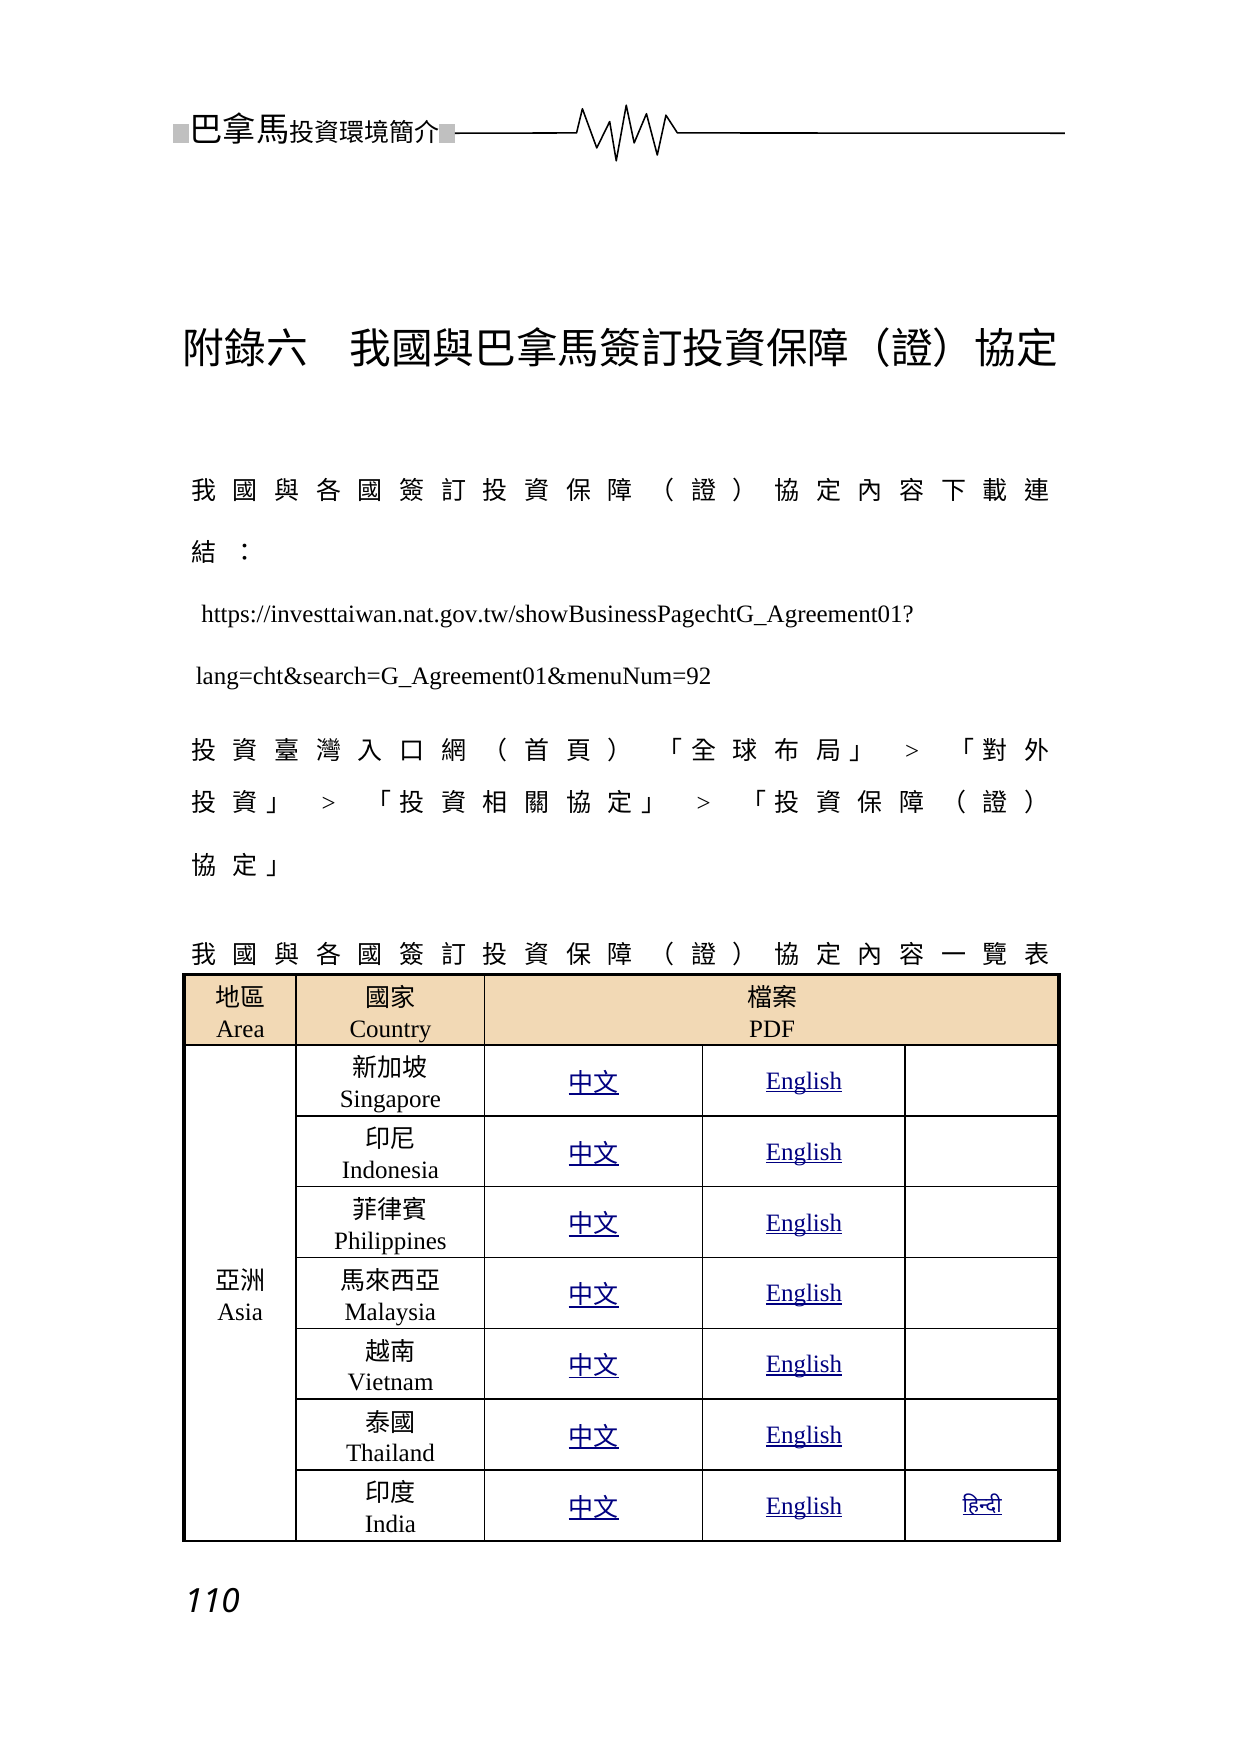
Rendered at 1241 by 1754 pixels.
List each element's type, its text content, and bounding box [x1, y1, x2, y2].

table_cell 亞洲 Asia [186, 1046, 295, 1540]
table_cell [906, 1400, 1057, 1469]
table_cell [906, 1258, 1057, 1327]
text 我國與各國簽訂投資保障（證）協定內容下載連結： [183, 447, 1058, 572]
table_cell 中文 [485, 1117, 702, 1186]
text 附錄六 我國與巴拿馬簽訂投資保障（證）協定 [183, 304, 1058, 366]
table_cell 中文 [485, 1400, 702, 1469]
table_cell English [703, 1046, 904, 1115]
text 我國與各國簽訂投資保障（證）協定內容一覽表 [183, 911, 1058, 973]
table_cell [906, 1046, 1057, 1115]
table_cell 新加坡 Singapore [297, 1046, 484, 1115]
table_cell English [703, 1329, 904, 1398]
table_cell English [703, 1187, 904, 1257]
table_cell 印尼 Indonesia [297, 1117, 484, 1186]
table_cell 中文 [485, 1258, 702, 1327]
table_cell 中文 [485, 1046, 702, 1115]
table_cell 中文 [485, 1187, 702, 1257]
text 投資臺灣入口網（首頁）「全球布局」>「對外投資」>「投資相關協定」>「投資保障（證）協定」 [183, 697, 1058, 884]
table_cell English [703, 1258, 904, 1327]
table_cell English [703, 1117, 904, 1186]
table_cell 泰國 Thailand [297, 1400, 484, 1469]
table_cell English [703, 1471, 904, 1540]
table_cell [906, 1187, 1057, 1257]
table_cell [906, 1117, 1057, 1186]
table_cell 中文 [485, 1329, 702, 1398]
table_cell हिन्दी [906, 1471, 1057, 1540]
table_cell [906, 1329, 1057, 1398]
table_cell 馬來西亞 Malaysia [297, 1258, 484, 1327]
table_header 檔案 PDF [485, 976, 1057, 1044]
table_cell 菲律賓 Philippines [297, 1187, 484, 1257]
table_cell 越南 Vietnam [297, 1329, 484, 1398]
table_cell 印度 India [297, 1471, 484, 1540]
table_header 國家 Country [297, 976, 484, 1044]
text https://investtaiwan.nat.gov.tw/showBusinessPagechtG_Agreement01?lang=cht&search=G_Agreement01&menuNum=92 [183, 572, 1058, 697]
table_cell English [703, 1400, 904, 1469]
table_cell 中文 [485, 1471, 702, 1540]
table_header 地區 Area [186, 976, 295, 1044]
